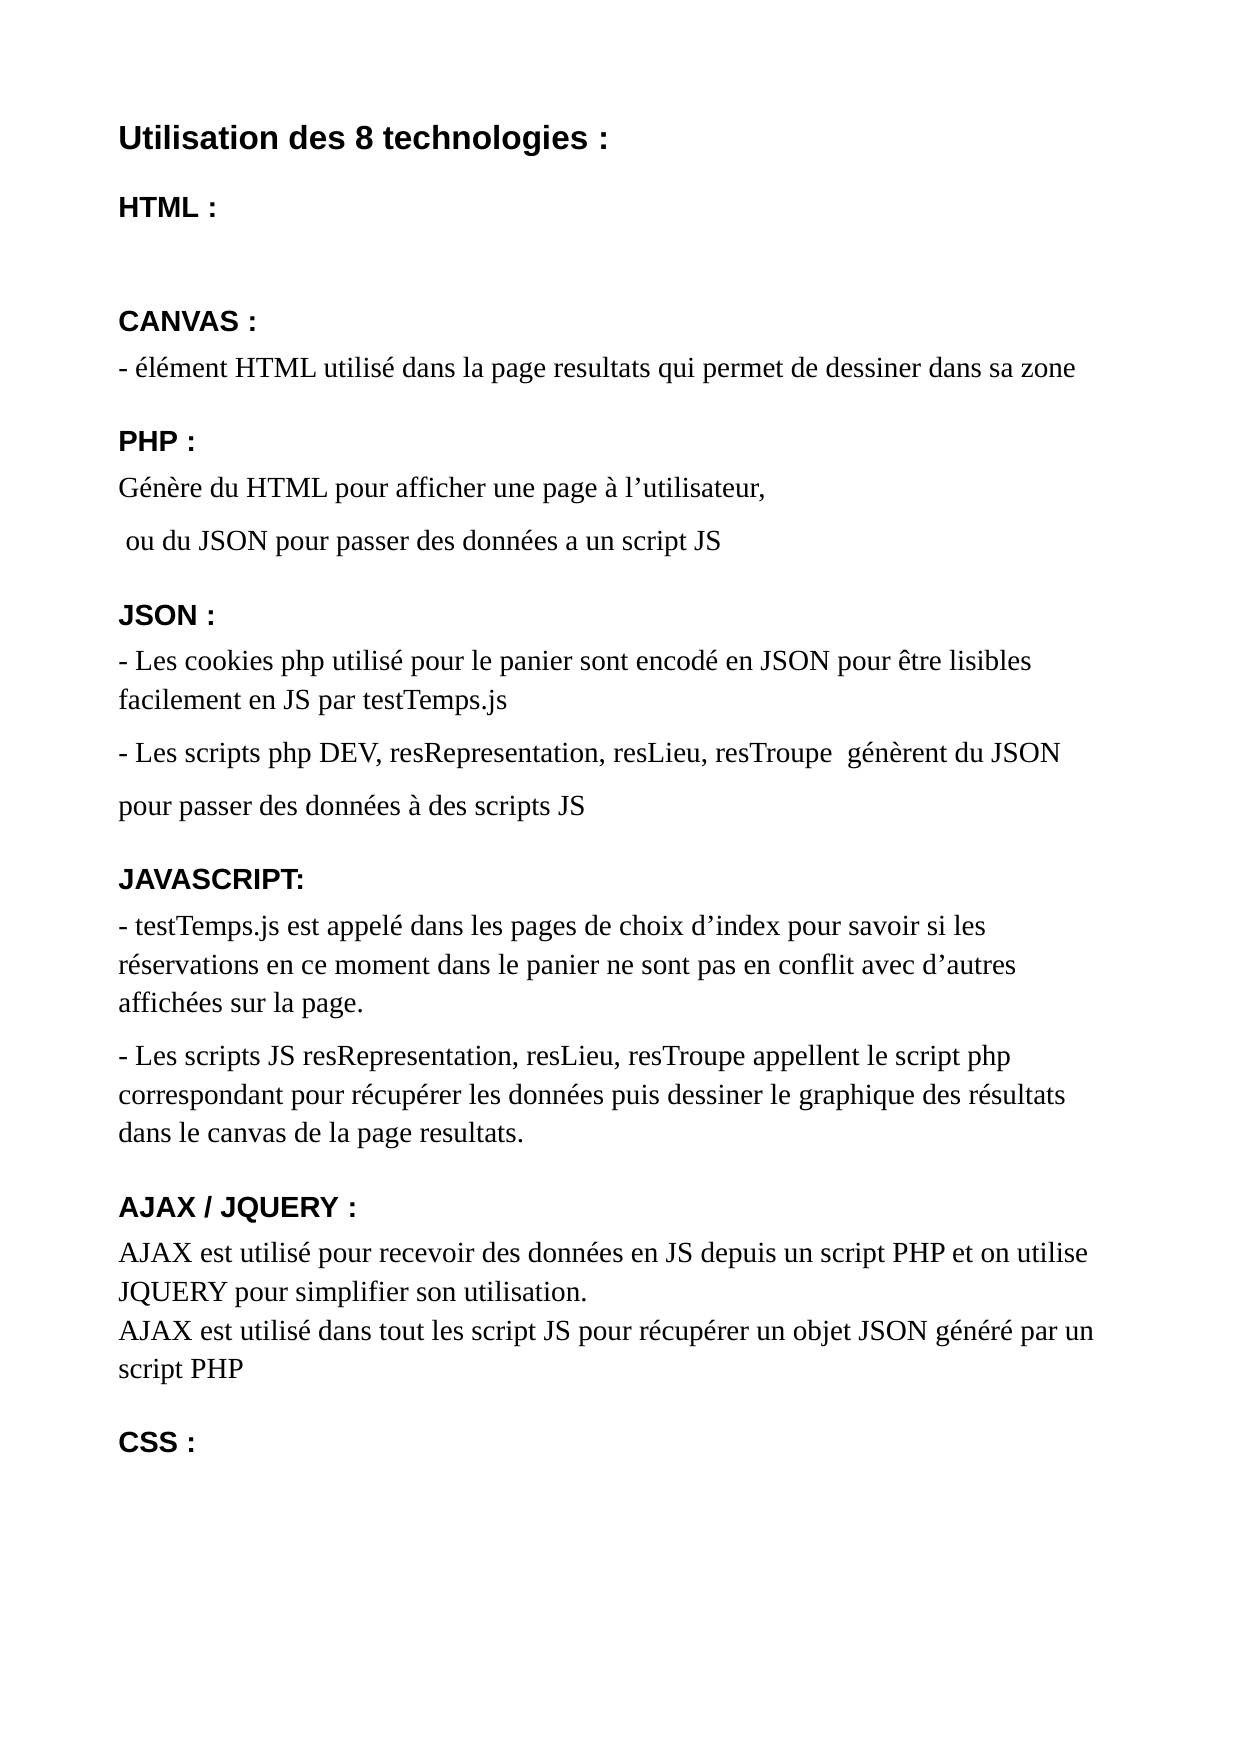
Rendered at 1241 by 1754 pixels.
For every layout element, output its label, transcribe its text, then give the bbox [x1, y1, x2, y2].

subtitle CANVAS : [118, 304, 1122, 338]
subtitle HTML : [118, 190, 1122, 223]
text Génère du HTML pour afficher une page à l’utilisateur, [118, 470, 1122, 504]
subtitle Utilisation des 8 technologies : [118, 118, 1122, 157]
subtitle JAVASCRIPT: [118, 862, 1122, 896]
text AJAX est utilisé pour recevoir des données en JS depuis un script PHP et on utilise JQUERY pour simplifier son utilisation. AJAX est utilisé dans tout les script JS pour récupérer un objet JSON généré par un script PHP [118, 1236, 1122, 1385]
text - testTemps.js est appelé dans les pages de choix d’index pour savoir si les réservations en ce moment dans le panier ne sont pas en conflit avec d’autres affichées sur la page. [118, 908, 1122, 1019]
text - élément HTML utilisé dans la page resultats qui permet de dessiner dans sa zone [118, 350, 1122, 384]
text ou du JSON pour passer des données a un script JS [118, 523, 1122, 557]
text - Les cookies php utilisé pour le panier sont encodé en JSON pour être lisibles facilement en JS par testTemps.js [118, 643, 1122, 716]
text - Les scripts JS resRepresentation, resLieu, resTroupe appellent le script php correspondant pour récupérer les données puis dessiner le graphique des résultats dans le canvas de la page resultats. [118, 1038, 1122, 1149]
text pour passer des données à des scripts JS [118, 788, 1122, 822]
subtitle PHP : [118, 424, 1122, 458]
text - Les scripts php DEV, resRepresentation, resLieu, resTroupe génèrent du JSON [118, 735, 1122, 769]
subtitle JSON : [118, 597, 1122, 631]
subtitle AJAX / JQUERY : [118, 1189, 1122, 1223]
subtitle CSS : [118, 1425, 1122, 1459]
